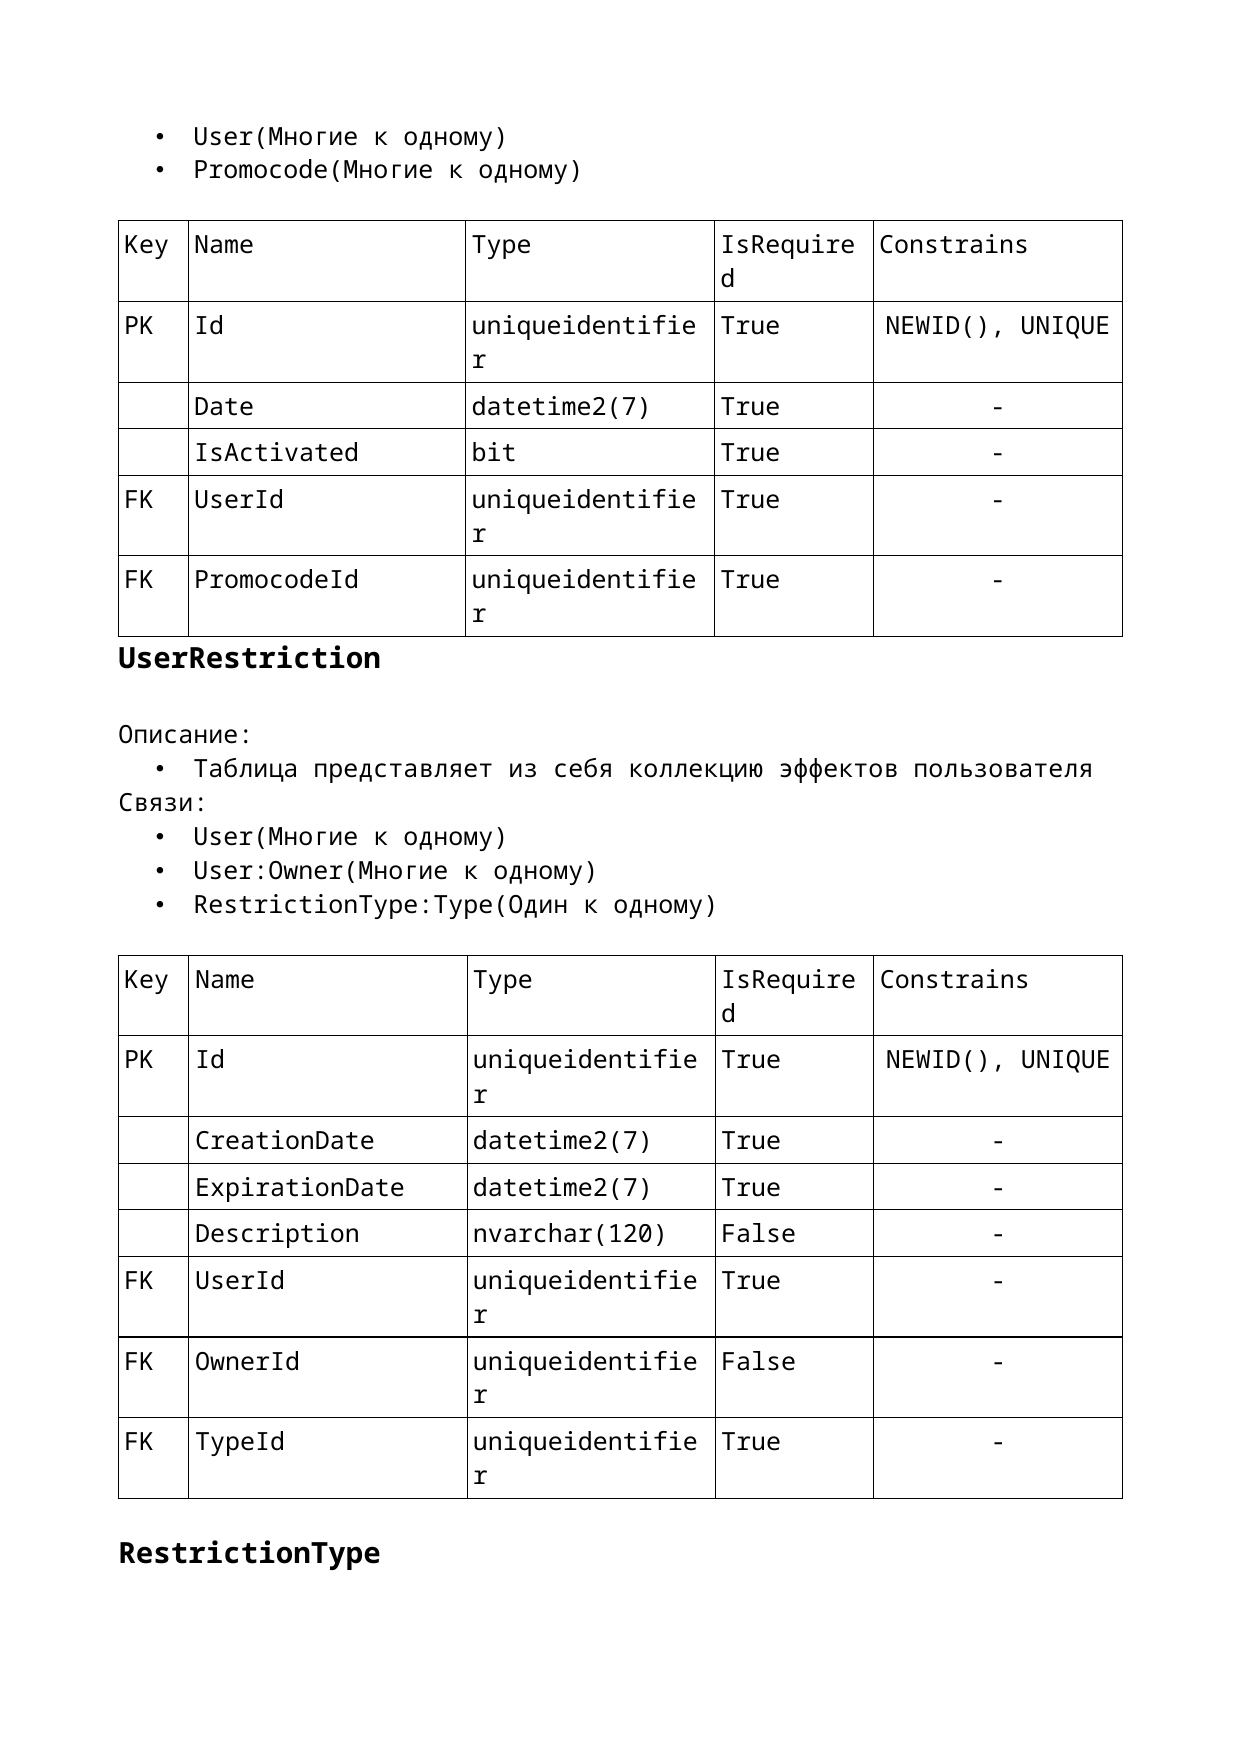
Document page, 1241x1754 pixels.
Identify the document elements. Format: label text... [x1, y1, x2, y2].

list Promocode(Многие к одному) [156, 152, 1122, 186]
list Таблица представляет из себя коллекцию эффектов пользователя [156, 750, 1122, 784]
table_cell OwnerId [189, 1338, 467, 1417]
list User(Многие к одному) [156, 118, 1122, 152]
table_header Key [119, 956, 188, 1035]
table_header Constrains [874, 956, 1122, 1035]
table_cell True [715, 476, 873, 555]
table_cell UserId [189, 476, 465, 555]
table_cell NEWID(), UNIQUE [874, 302, 1122, 382]
table_cell Id [189, 1036, 467, 1116]
table_cell True [716, 1036, 873, 1116]
text RestrictionType [118, 1533, 1122, 1572]
table_cell True [716, 1164, 873, 1209]
table_cell uniqueidentifier [466, 476, 714, 555]
table_cell bit [466, 429, 714, 475]
table_cell FK [119, 1257, 188, 1336]
table_cell [119, 383, 188, 428]
table_cell NEWID(), UNIQUE [874, 1036, 1122, 1116]
table_cell True [716, 1117, 873, 1163]
table_cell True [715, 302, 873, 382]
table_cell [119, 1117, 188, 1163]
table_header Name [189, 956, 467, 1035]
table_header Type [466, 221, 714, 301]
table_cell datetime2(7) [468, 1164, 715, 1209]
table_cell uniqueidentifier [468, 1418, 715, 1498]
table_cell False [716, 1338, 873, 1417]
text Связи: [118, 784, 1122, 818]
text Описание: [118, 716, 1122, 750]
table_cell Description [189, 1210, 467, 1256]
table_cell uniqueidentifier [468, 1257, 715, 1336]
table_cell FK [119, 476, 188, 555]
table_cell FK [119, 1338, 188, 1417]
table_header Name [189, 221, 465, 301]
table_cell uniqueidentifier [468, 1338, 715, 1417]
table_cell FK [119, 556, 188, 636]
table_cell True [716, 1418, 873, 1498]
table_cell [119, 1164, 188, 1209]
table_cell False [716, 1210, 873, 1256]
list User(Многие к одному) [156, 818, 1122, 853]
table_cell uniqueidentifier [468, 1036, 715, 1116]
table_cell TypeId [189, 1418, 467, 1498]
table_cell True [715, 556, 873, 636]
table_cell - [874, 1338, 1122, 1417]
table_cell PromocodeId [189, 556, 465, 636]
table_cell - [874, 476, 1122, 555]
table_cell ExpirationDate [189, 1164, 467, 1209]
table_cell nvarchar(120) [468, 1210, 715, 1256]
table_header Constrains [874, 221, 1122, 301]
table_cell - [874, 556, 1122, 636]
table_cell uniqueidentifier [466, 302, 714, 382]
table_cell - [874, 1117, 1122, 1163]
table_cell PK [119, 302, 188, 382]
table_cell uniqueidentifier [466, 556, 714, 636]
list User:Owner(Многие к одному) [156, 853, 1122, 887]
table_cell PK [119, 1036, 188, 1116]
table_cell - [874, 1210, 1122, 1256]
table_cell - [874, 383, 1122, 428]
table_cell - [874, 1164, 1122, 1209]
text UserRestriction [118, 637, 1122, 677]
table_cell Date [189, 383, 465, 428]
table_cell True [716, 1257, 873, 1336]
table_header Key [119, 221, 188, 301]
table_cell datetime2(7) [466, 383, 714, 428]
table_header IsRequired [716, 956, 873, 1035]
list RestrictionType:Type(Один к одному) [156, 887, 1122, 921]
table_cell UserId [189, 1257, 467, 1336]
table_header IsRequired [715, 221, 873, 301]
table_cell CreationDate [189, 1117, 467, 1163]
table_cell IsActivated [189, 429, 465, 475]
table_cell [119, 429, 188, 475]
table_cell - [874, 429, 1122, 475]
table_cell True [715, 429, 873, 475]
table_cell - [874, 1418, 1122, 1498]
table_cell True [715, 383, 873, 428]
table_cell [119, 1210, 188, 1256]
table_cell - [874, 1257, 1122, 1336]
table_cell Id [189, 302, 465, 382]
table_header Type [468, 956, 715, 1035]
table_cell FK [119, 1418, 188, 1498]
table_cell datetime2(7) [468, 1117, 715, 1163]
